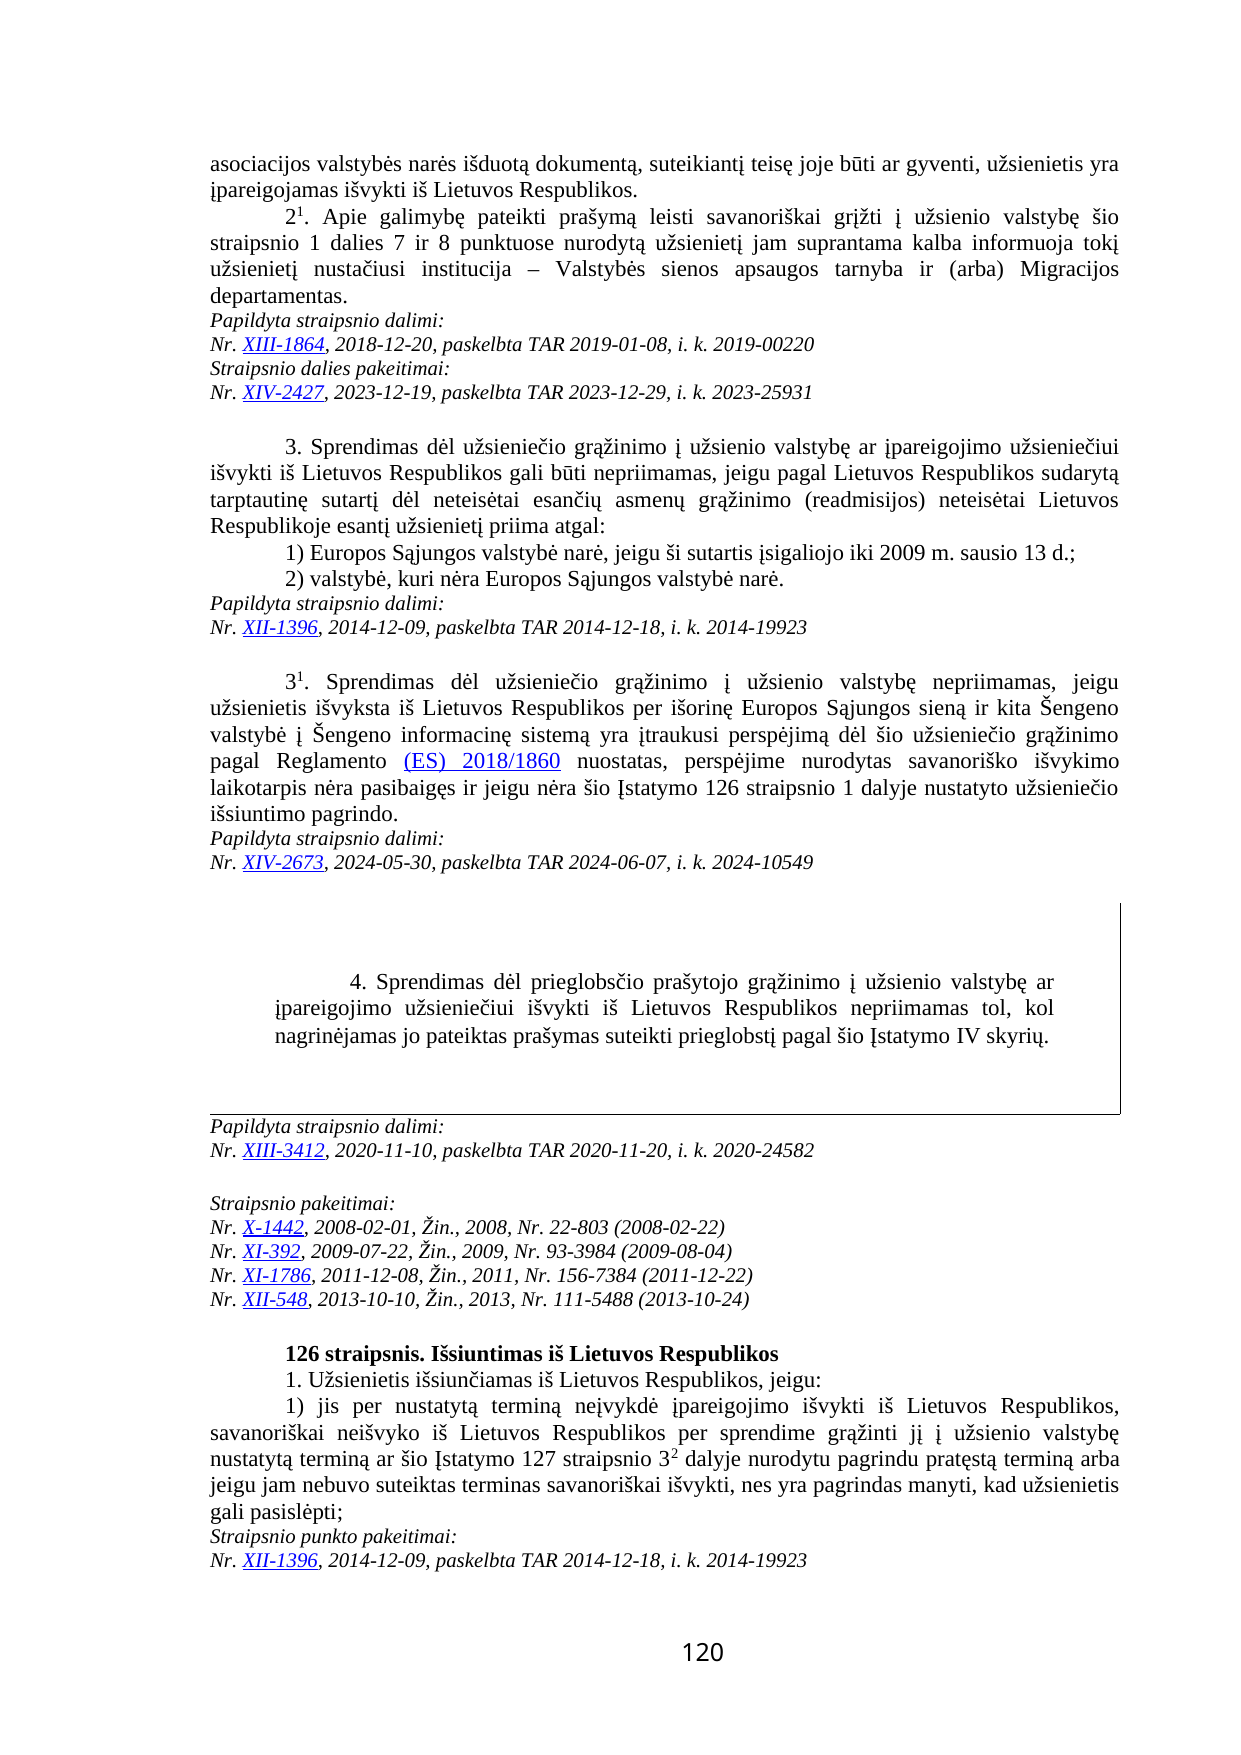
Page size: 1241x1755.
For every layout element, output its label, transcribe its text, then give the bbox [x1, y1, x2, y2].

text Straipsnio dalies pakeitimai: [210, 356, 1120, 380]
text 1) jis per nustatytą terminą neįvykdė įpareigojimo išvykti iš Lietuvos Respublikos, savanoriškai neišvyko iš Lietuvos Respublikos per sprendime grąžinti jį į užsienio valstybę nustatytą terminą ar šio Įstatymo 127 straipsnio 32 dalyje nurodytu pagrindu pratęstą terminą arba jeigu jam nebuvo suteiktas terminas savanoriškai išvykti, nes yra pagrindas manyti, kad užsienietis gali pasislėpti; [210, 1392, 1120, 1524]
text Nr. XII-548, 2013-10-10, Žin., 2013, Nr. 111-5488 (2013-10-24) [210, 1287, 1120, 1311]
text Papildyta straipsnio dalimi: [210, 308, 1120, 332]
text Nr. XI-392, 2009-07-22, Žin., 2009, Nr. 93-3984 (2009-08-04) [210, 1239, 1120, 1263]
text 3. Sprendimas dėl užsieniečio grąžinimo į užsienio valstybę ar įpareigojimo užsieniečiui išvykti iš Lietuvos Respublikos gali būti nepriimamas, jeigu pagal Lietuvos Respublikos sudarytą tarptautinę sutartį dėl neteisėtai esančių asmenų grąžinimo (readmisijos) neteisėtai Lietuvos Respublikoje esantį užsienietį priima atgal: [210, 433, 1120, 538]
text Nr. X-1442, 2008-02-01, Žin., 2008, Nr. 22-803 (2008-02-22) [210, 1215, 1120, 1239]
text Nr. XII-1396, 2014-12-09, paskelbta TAR 2014-12-18, i. k. 2014-19923 [210, 615, 1120, 639]
text Nr. XI-1786, 2011-12-08, Žin., 2011, Nr. 156-7384 (2011-12-22) [210, 1263, 1120, 1287]
text Papildyta straipsnio dalimi: [210, 591, 1120, 615]
text asociacijos valstybės narės išduotą dokumentą, suteikiantį teisę joje būti ar gyventi, užsienietis yra įpareigojamas išvykti iš Lietuvos Respublikos. [210, 150, 1120, 203]
text 21. Apie galimybę pateikti prašymą leisti savanoriškai grįžti į užsienio valstybę šio straipsnio 1 dalies 7 ir 8 punktuose nurodytą užsienietį jam suprantama kalba informuoja tokį užsienietį nustačiusi institucija – Valstybės sienos apsaugos tarnyba ir (arba) Migracijos departamentas. [210, 203, 1120, 308]
text Nr. XIII-1864, 2018-12-20, paskelbta TAR 2019-01-08, i. k. 2019-00220 [210, 332, 1120, 356]
text Papildyta straipsnio dalimi: [210, 826, 1120, 850]
text Straipsnio punkto pakeitimai: [210, 1524, 1120, 1548]
text 1) Europos Sąjungos valstybė narė, jeigu ši sutartis įsigaliojo iki 2009 m. sausio 13 d.; [210, 538, 1120, 565]
text Nr. XIV-2673, 2024-05-30, paskelbta TAR 2024-06-07, i. k. 2024-10549 [210, 850, 1120, 874]
text Nr. XII-1396, 2014-12-09, paskelbta TAR 2014-12-18, i. k. 2014-19923 [210, 1548, 1120, 1572]
text 1. Užsienietis išsiunčiamas iš Lietuvos Respublikos, jeigu: [210, 1366, 1120, 1392]
text 2) valstybė, kuri nėra Europos Sąjungos valstybė narė. [210, 565, 1120, 591]
text Nr. XIII-3412, 2020-11-10, paskelbta TAR 2020-11-20, i. k. 2020-24582 [210, 1138, 1120, 1162]
text 126 straipsnis. Išsiuntimas iš Lietuvos Respublikos [210, 1340, 1120, 1366]
text 31. Sprendimas dėl užsieniečio grąžinimo į užsienio valstybę nepriimamas, jeigu užsienietis išvyksta iš Lietuvos Respublikos per išorinę Europos Sąjungos sieną ir kita Šengeno valstybė į Šengeno informacinę sistemą yra įtraukusi perspėjimą dėl šio užsieniečio grąžinimo pagal Reglamento (ES) 2018/1860 nuostatas, perspėjime nurodytas savanoriško išvykimo laikotarpis nėra pasibaigęs ir jeigu nėra šio Įstatymo 126 straipsnio 1 dalyje nustatyto užsieniečio išsiuntimo pagrindo. [210, 668, 1120, 826]
text Straipsnio pakeitimai: [210, 1191, 1120, 1215]
text Nr. XIV-2427, 2023-12-19, paskelbta TAR 2023-12-29, i. k. 2023-25931 [210, 380, 1120, 404]
text Papildyta straipsnio dalimi: [210, 1114, 1120, 1138]
text 4. Sprendimas dėl prieglobsčio prašytojo grąžinimo į užsienio valstybę ar įpareigojimo užsieniečiui išvykti iš Lietuvos Respublikos nepriimamas tol, kol nagrinėjamas jo pateiktas prašymas suteikti prieglobstį pagal šio Įstatymo IV skyrių. [210, 903, 1120, 1114]
